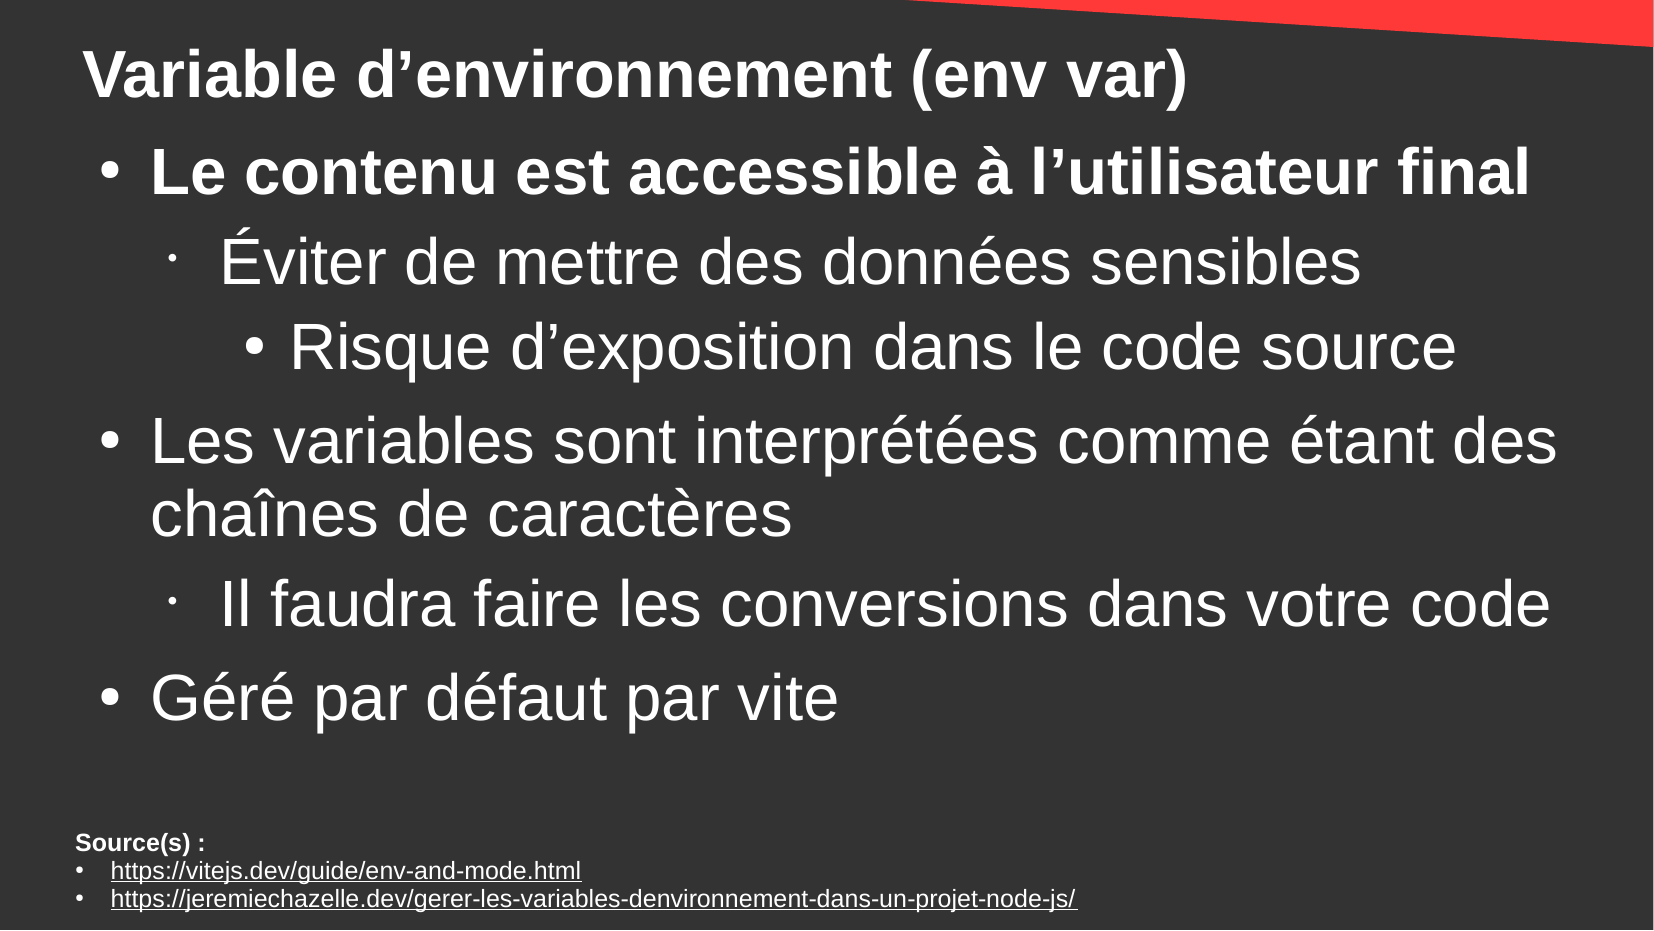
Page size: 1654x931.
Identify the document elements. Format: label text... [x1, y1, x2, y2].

text_box [905, 0, 1654, 48]
list Le contenu est accessible à l’utilisateur final Éviter de mettre des données sensibles Risque d’exposition dans le code source Les variables sont interprétées comme étant des chaînes de caractères Il faudra faire les conversions dans votre code Géré par défaut par vite [80, 135, 1620, 739]
text_box Source(s) : https://vitejs.dev/guide/env-and-mode.html https://jeremiechazelle.dev/gerer-les-variables-denvironnement-dans-un-projet-node-js/ [60, 821, 1546, 931]
title Variable d’environnement (env var) [82, 37, 1571, 115]
